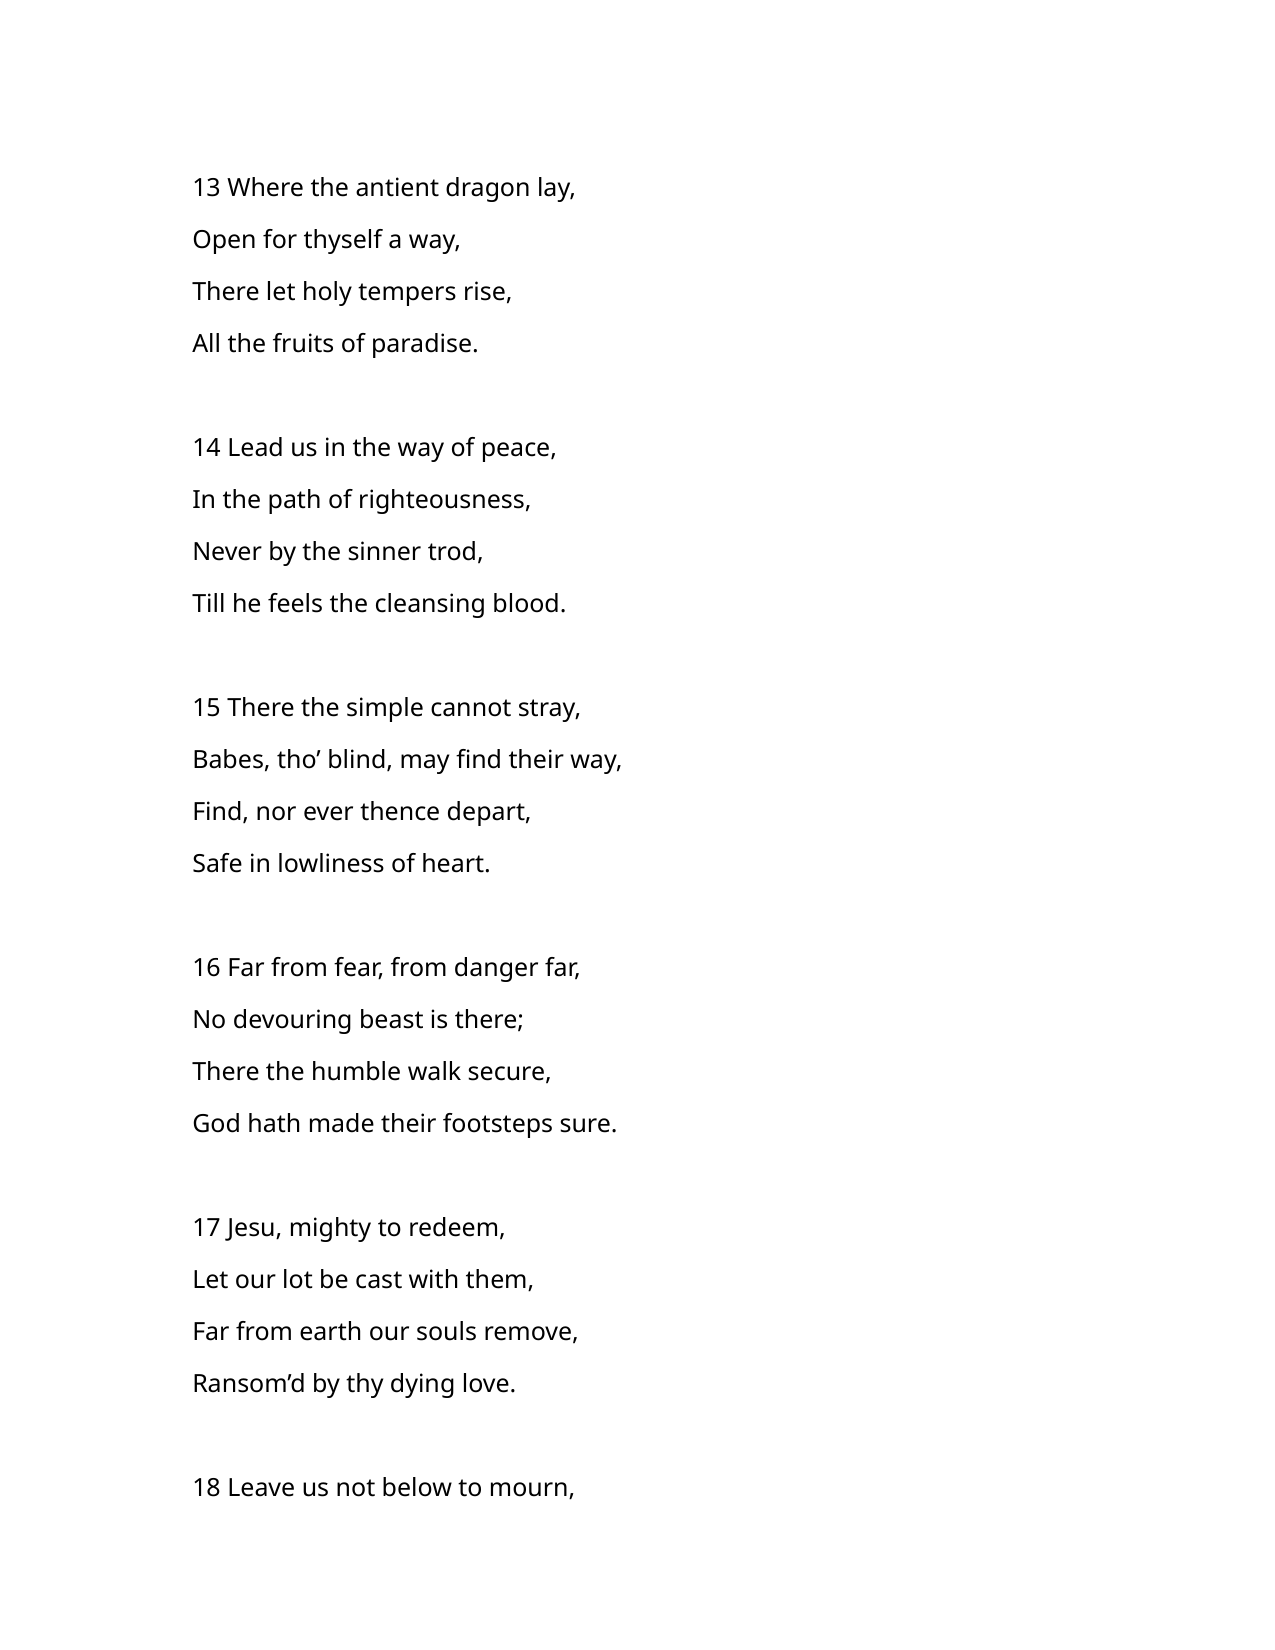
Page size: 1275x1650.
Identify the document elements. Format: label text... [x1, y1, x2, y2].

text Never by the sinner trod, [192, 534, 1157, 568]
text 13 Where the antient dragon lay, [192, 170, 1157, 204]
text Ransom’d by thy dying love. [192, 1366, 1157, 1400]
text In the path of righteousness, [192, 482, 1157, 516]
text Till he feels the cleansing blood. [192, 586, 1157, 620]
text Far from earth our souls remove, [192, 1314, 1157, 1348]
text 18 Leave us not below to mourn, [192, 1469, 1157, 1504]
text 14 Lead us in the way of peace, [192, 430, 1157, 464]
text Find, nor ever thence depart, [192, 794, 1157, 828]
text 15 There the simple cannot stray, [192, 690, 1157, 724]
text Let our lot be cast with them, [192, 1262, 1157, 1296]
text No devouring beast is there; [192, 1002, 1157, 1036]
text There let holy tempers rise, [192, 274, 1157, 308]
text 17 Jesu, mighty to redeem, [192, 1210, 1157, 1244]
text God hath made their footsteps sure. [192, 1106, 1157, 1140]
text Safe in lowliness of heart. [192, 846, 1157, 880]
text Open for thyself a way, [192, 222, 1157, 256]
text All the fruits of paradise. [192, 326, 1157, 360]
text 16 Far from fear, from danger far, [192, 950, 1157, 984]
text There the humble walk secure, [192, 1054, 1157, 1088]
text Babes, tho’ blind, may find their way, [192, 742, 1157, 776]
